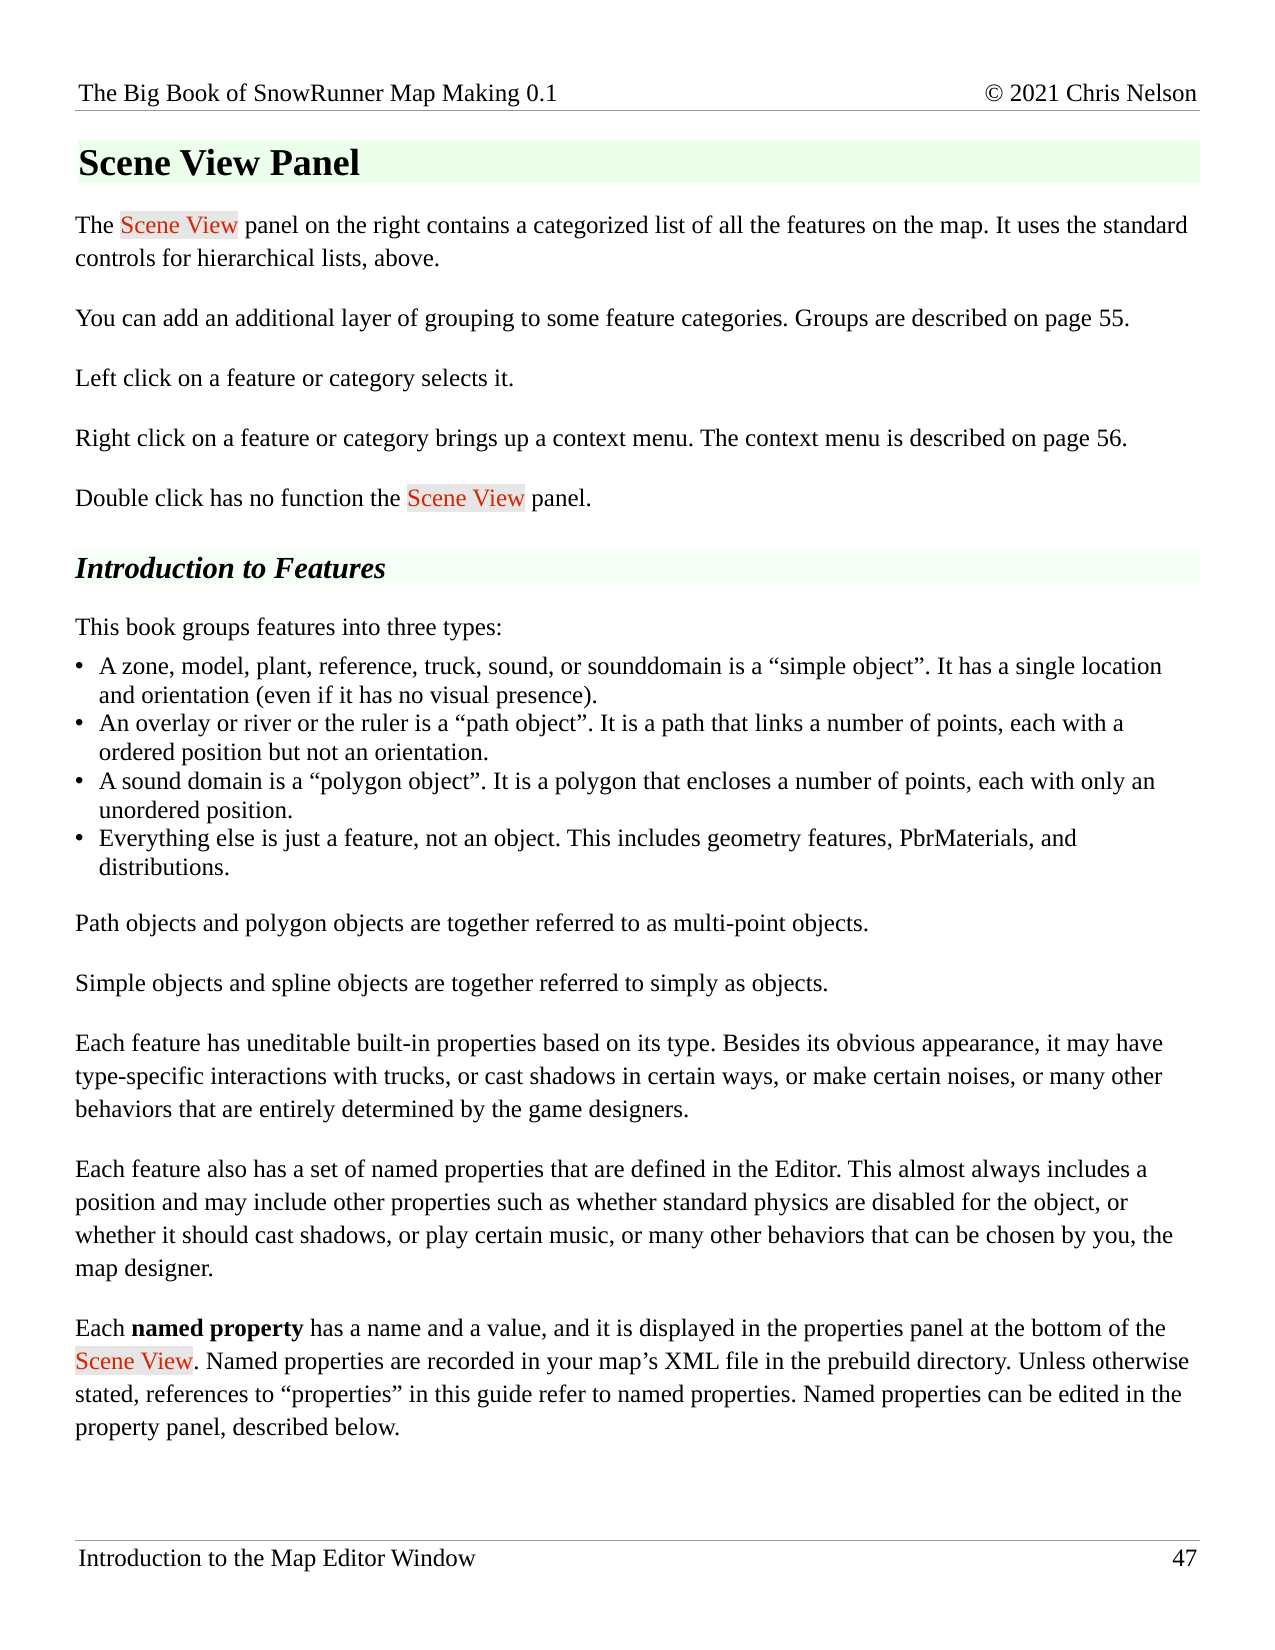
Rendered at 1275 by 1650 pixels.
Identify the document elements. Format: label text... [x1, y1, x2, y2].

text Double click has no function the Scene View panel. [75, 483, 1200, 512]
subtitle Introduction to Features [75, 549, 1200, 585]
text Each feature has uneditable built-in properties based on its type. Besides its obvious appearance, it may have type-specific interactions with trucks, or cast shadows in certain ways, or make certain noises, or many other behaviors that are entirely determined by the game designers. [75, 1028, 1200, 1123]
text Each named property has a name and a value, and it is displayed in the properties panel at the bottom of the Scene View. Named properties are recorded in your map’s XML file in the prebuild directory. Unless otherwise stated, references to “properties” in this guide refer to named properties. Named properties can be edited in the property panel, described below. [75, 1313, 1200, 1441]
subtitle Scene View Panel [78, 140, 1200, 183]
list A zone, model, plant, reference, truck, sound, or sounddomain is a “simple object”. It has a single location and orientation (even if it has no visual presence). [75, 651, 1200, 708]
subtitle This book groups features into three types: [75, 612, 1200, 641]
list An overlay or river or the ruler is a “path object”. It is a path that links a number of points, each with a ordered position but not an orientation. [75, 708, 1200, 766]
text The Scene View panel on the right contains a categorized list of all the features on the map. It uses the standard controls for hierarchical lists, above. [75, 211, 1200, 272]
text Simple objects and spline objects are together referred to simply as objects. [75, 968, 1200, 997]
text Path objects and polygon objects are together referred to as multi-point objects. [75, 908, 1200, 937]
list A sound domain is a “polygon object”. It is a polygon that encloses a number of points, each with only an unordered position. [75, 766, 1200, 823]
text Left click on a feature or category selects it. [75, 363, 1200, 392]
text Right click on a feature or category brings up a context menu. The context menu is described on page 56. [75, 423, 1200, 452]
list Everything else is just a feature, not an object. This includes geometry features, PbrMaterials, and distributions. [75, 823, 1200, 881]
text Each feature also has a set of named properties that are defined in the Editor. This almost always includes a position and may include other properties such as whether standard physics are disabled for the object, or whether it should cast shadows, or play certain music, or many other behaviors that can be chosen by you, the map designer. [75, 1154, 1200, 1282]
text You can add an additional layer of grouping to some feature categories. Groups are described on page 55. [75, 303, 1200, 332]
